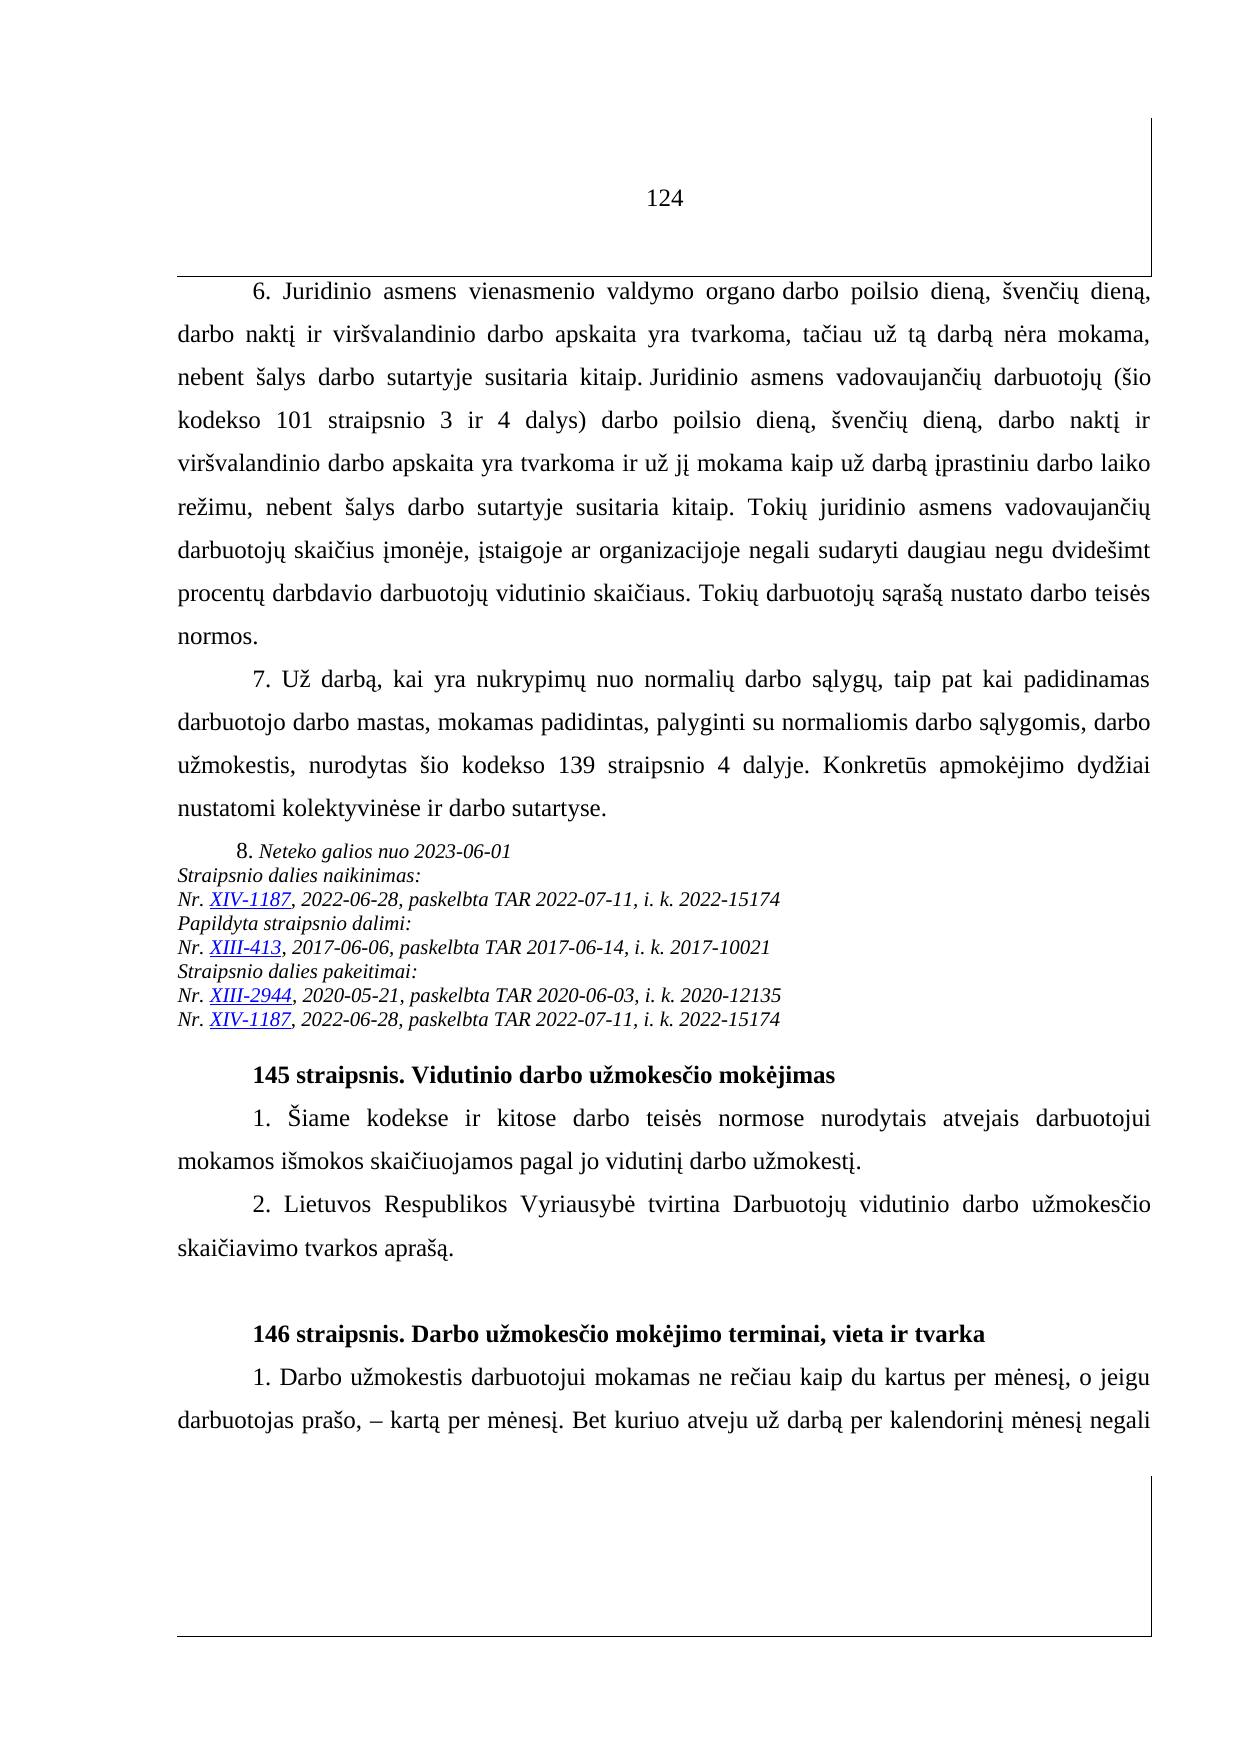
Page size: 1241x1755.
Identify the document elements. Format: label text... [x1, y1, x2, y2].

text Nr. XIII-413, 2017-06-06, paskelbta TAR 2017-06-14, i. k. 2017-10021 [177, 935, 1152, 959]
text Nr. XIV-1187, 2022-06-28, paskelbta TAR 2022-07-11, i. k. 2022-15174 [177, 887, 1152, 911]
text 1. Darbo užmokestis darbuotojui mokamas ne rečiau kaip du kartus per mėnesį, o jeigu darbuotojas prašo, – kartą per mėnesį. Bet kuriuo atveju už darbą per kalendorinį mėnesį negali [177, 1362, 1152, 1434]
text 8. Neteko galios nuo 2023-06-01 [177, 837, 1152, 863]
text Nr. XIV-1187, 2022-06-28, paskelbta TAR 2022-07-11, i. k. 2022-15174 [177, 1007, 1152, 1031]
text Papildyta straipsnio dalimi: [177, 911, 1152, 935]
text Straipsnio dalies naikinimas: [177, 863, 1152, 887]
text Straipsnio dalies pakeitimai: [177, 959, 1152, 983]
text 7. Už darbą, kai yra nukrypimų nuo normalių darbo sąlygų, taip pat kai padidinamas darbuotojo darbo mastas, mokamas padidintas, palyginti su normaliomis darbo sąlygomis, darbo užmokestis, nurodytas šio kodekso 139 straipsnio 4 dalyje. Konkretūs apmokėjimo dydžiai nustatomi kolektyvinėse ir darbo sutartyse. [177, 664, 1152, 822]
text Nr. XIII-2944, 2020-05-21, paskelbta TAR 2020-06-03, i. k. 2020-12135 [177, 983, 1152, 1007]
subtitle 146 straipsnis. Darbo užmokesčio mokėjimo terminai, vieta ir tvarka [177, 1319, 1152, 1348]
text 6. Juridinio asmens vienasmenio valdymo organo darbo poilsio dieną, švenčių dieną, darbo naktį ir viršvalandinio darbo apskaita yra tvarkoma, tačiau už tą darbą nėra mokama, nebent šalys darbo sutartyje susitaria kitaip. Juridinio asmens vadovaujančių darbuotojų (šio kodekso 101 straipsnio 3 ir 4 dalys) darbo poilsio dieną, švenčių dieną, darbo naktį ir viršvalandinio darbo apskaita yra tvarkoma ir už jį mokama kaip už darbą įprastiniu darbo laiko režimu, nebent šalys darbo sutartyje susitaria kitaip. Tokių juridinio asmens vadovaujančių darbuotojų skaičius įmonėje, įstaigoje ar organizacijoje negali sudaryti daugiau negu dvidešimt procentų darbdavio darbuotojų vidutinio skaičiaus. Tokių darbuotojų sąrašą nustato darbo teisės normos. [177, 276, 1152, 650]
text 2. Lietuvos Respublikos Vyriausybė tvirtina Darbuotojų vidutinio darbo užmokesčio skaičiavimo tvarkos aprašą. [177, 1189, 1152, 1261]
text 1. Šiame kodekse ir kitose darbo teisės normose nurodytais atvejais darbuotojui mokamos išmokos skaičiuojamos pagal jo vidutinį darbo užmokestį. [177, 1103, 1152, 1175]
subtitle 145 straipsnis. Vidutinio darbo užmokesčio mokėjimas [177, 1060, 1152, 1089]
